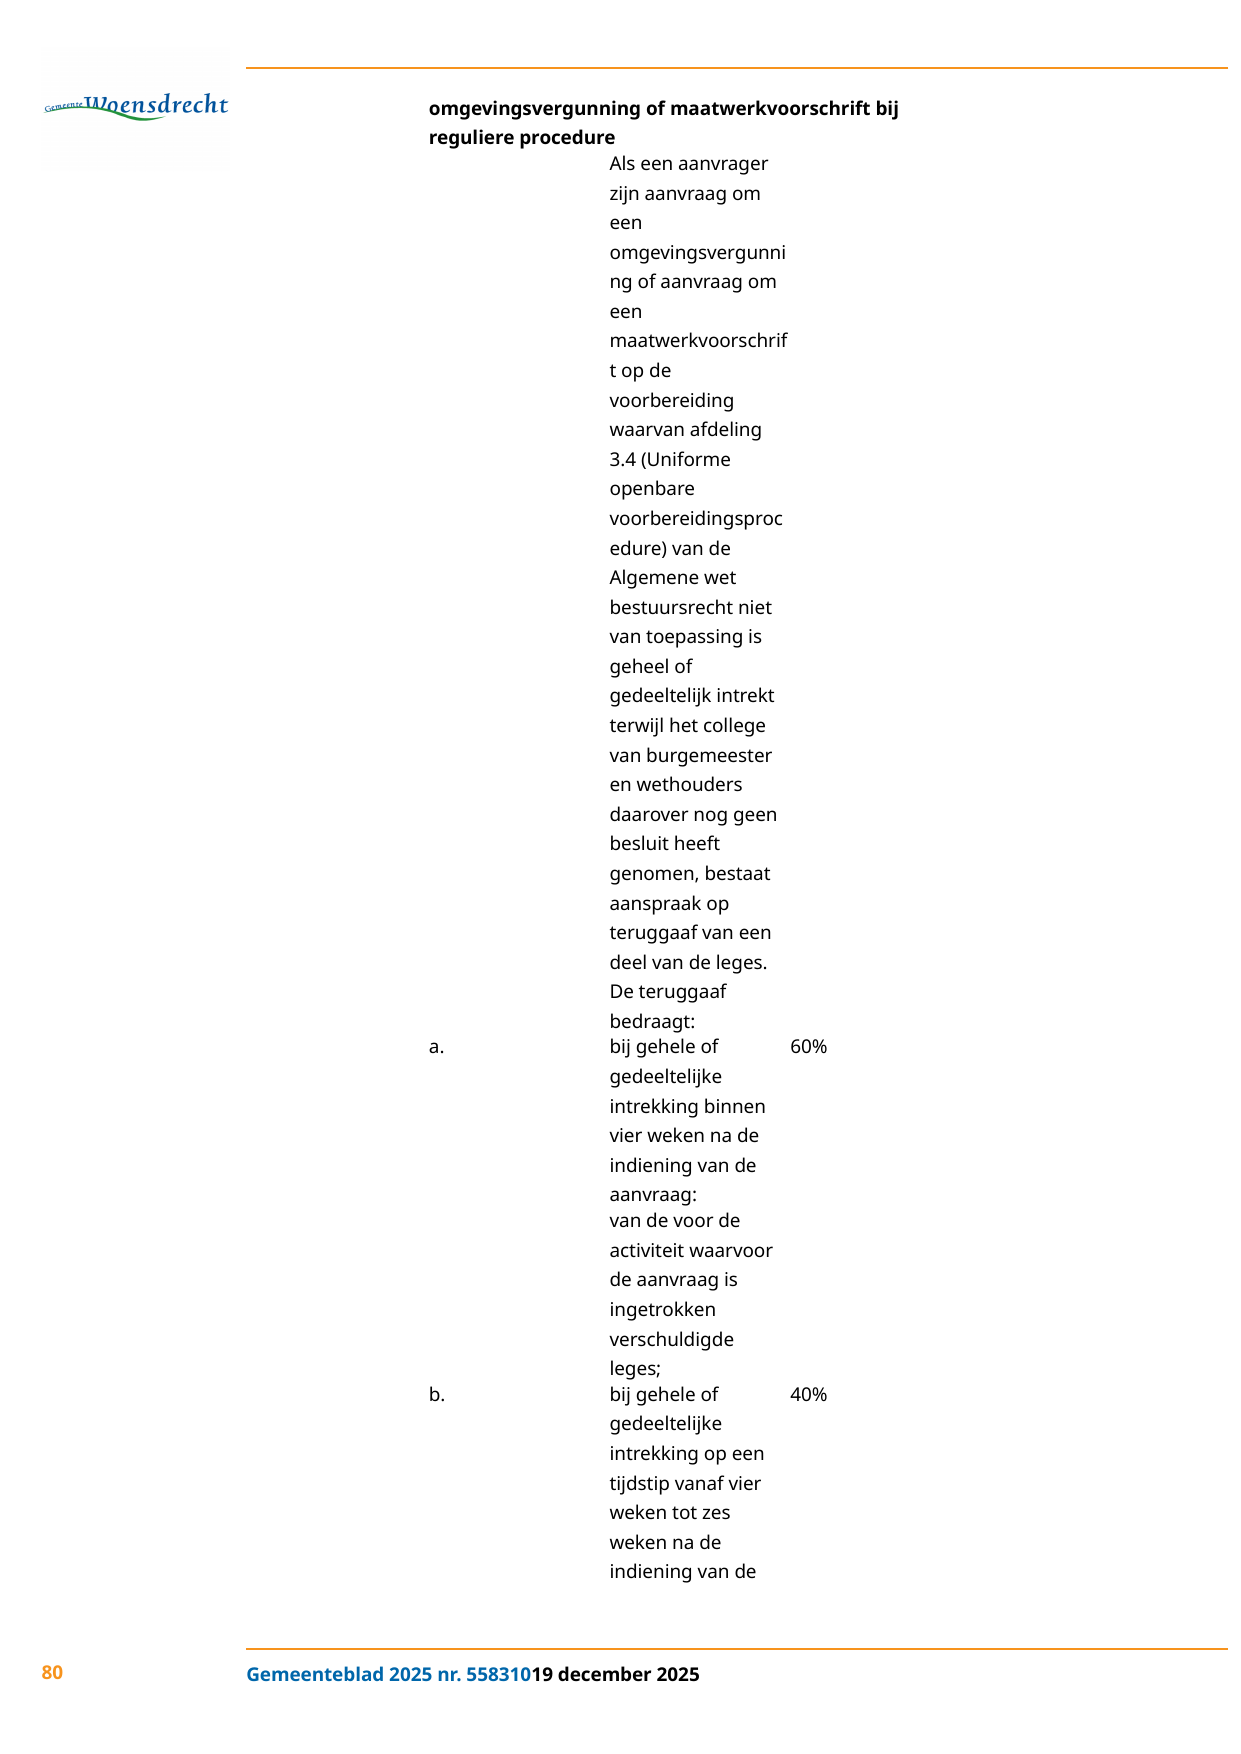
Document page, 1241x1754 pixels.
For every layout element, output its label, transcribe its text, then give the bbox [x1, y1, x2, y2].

table_cell [790, 1208, 971, 1381]
table_cell [971, 1034, 1152, 1207]
table_cell omgevingsvergunning of maatwerkvoorschrift bij reguliere procedure [429, 95, 971, 150]
table_cell [429, 150, 609, 1034]
table_cell [971, 150, 1152, 1034]
table_cell [248, 1208, 429, 1381]
table_cell a. [429, 1034, 609, 1207]
table_cell 40% [790, 1381, 971, 1584]
table_cell bij gehele of gedeeltelijke intrekking op een tijdstip vanaf vier weken tot zes weken na de indiening van de [609, 1381, 790, 1584]
picture [41, 47, 231, 172]
table_cell b. [429, 1381, 609, 1584]
table_cell [971, 95, 1152, 150]
table_cell [971, 1381, 1152, 1584]
table_cell [248, 95, 429, 150]
table_cell [429, 1208, 609, 1381]
table_cell [971, 1208, 1152, 1381]
table_cell [248, 1381, 429, 1584]
table_cell van de voor de activiteit waarvoor de aanvraag is ingetrokken verschuldigde leges; [609, 1208, 790, 1381]
table_cell [248, 1034, 429, 1207]
table_cell bij gehele of gedeeltelijke intrekking binnen vier weken na de indiening van de aanvraag: [609, 1034, 790, 1207]
table_cell [790, 150, 971, 1034]
table_cell 60% [790, 1034, 971, 1207]
table_cell Als een aanvrager zijn aanvraag om een omgevingsvergunning of aanvraag om een maatwerkvoorschrift op de voorbereiding waarvan afdeling 3.4 (Uniforme openbare voorbereidingsprocedure) van de Algemene wet bestuursrecht niet van toepassing is geheel of gedeeltelijk intrekt terwijl het college van burgemeester en wethouders daarover nog geen besluit heeft genomen, bestaat aanspraak op teruggaaf van een deel van de leges. De teruggaaf bedraagt: [609, 150, 790, 1034]
table_cell [248, 150, 429, 1034]
